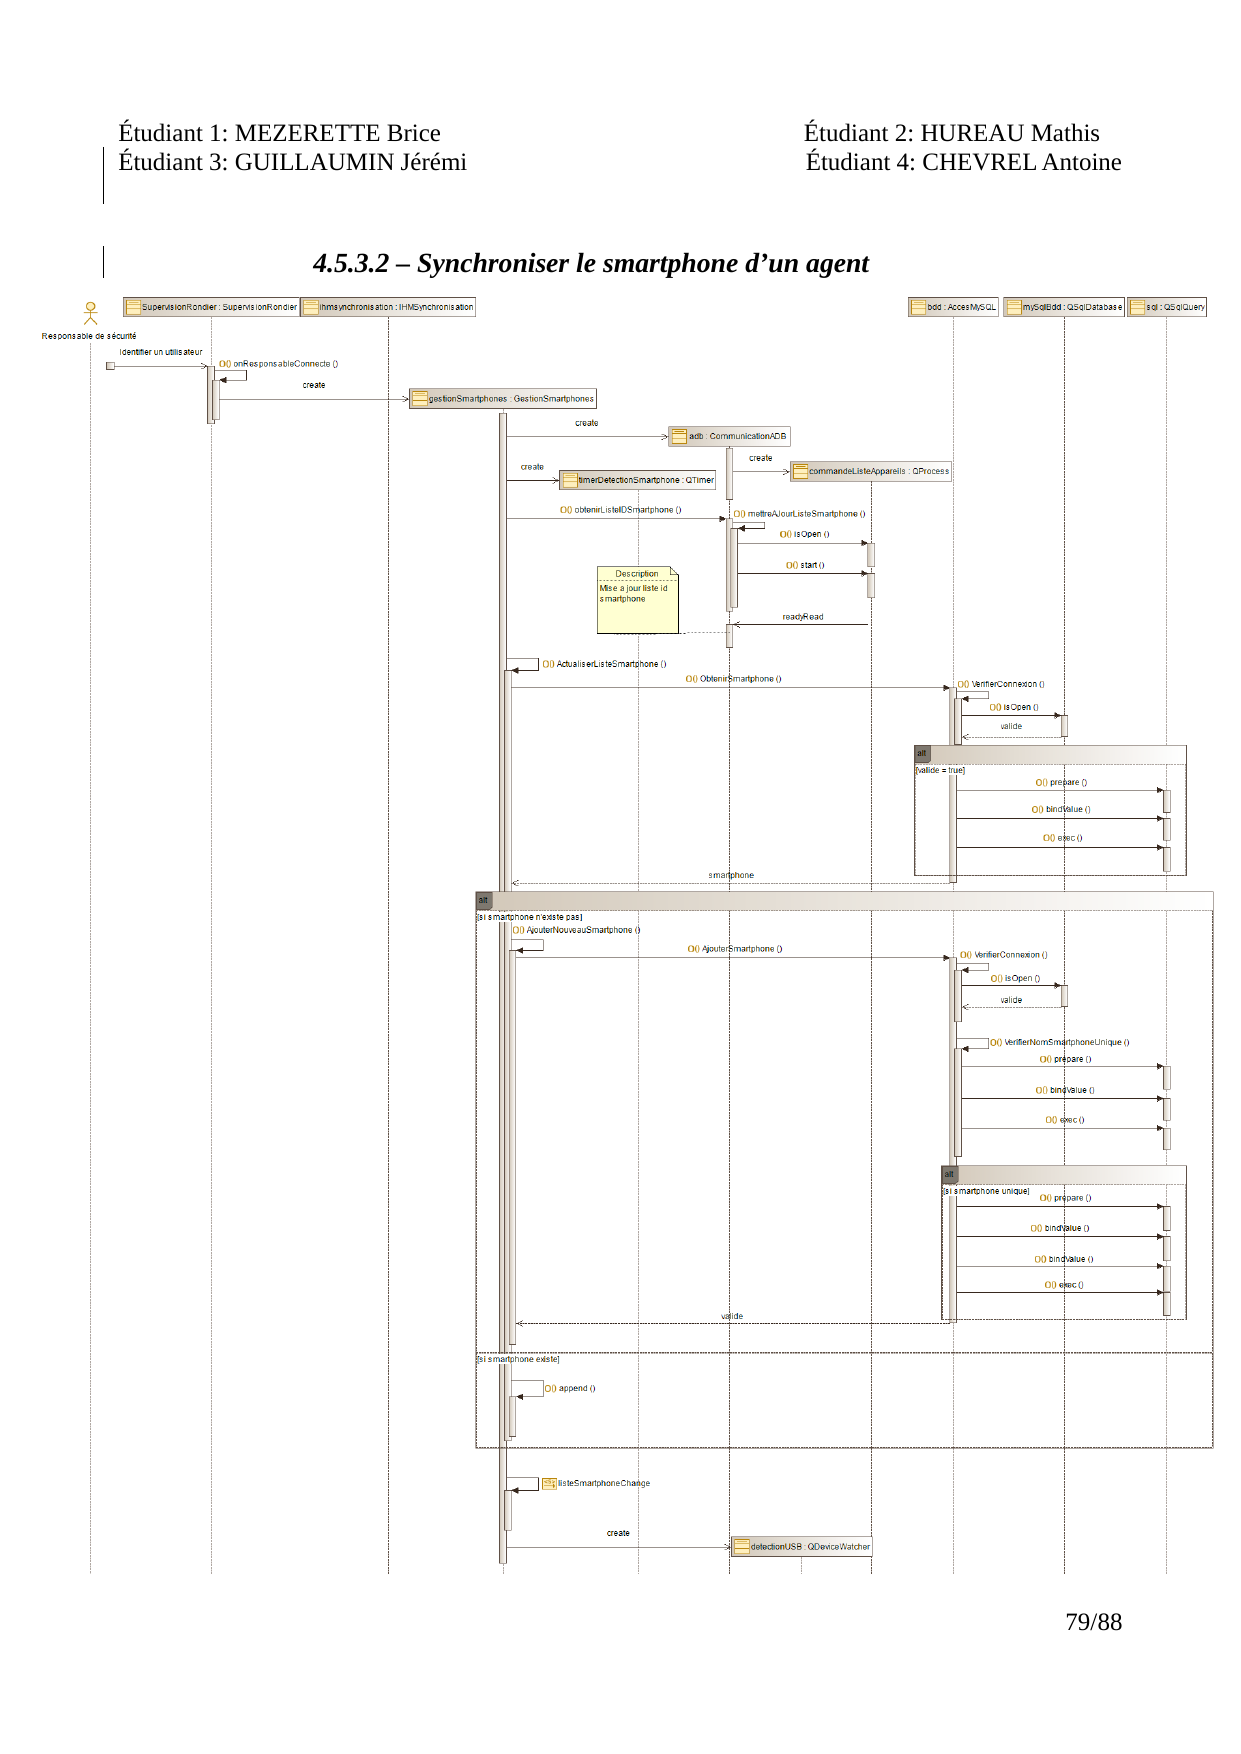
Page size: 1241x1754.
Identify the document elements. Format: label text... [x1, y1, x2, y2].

subtitle 4.5.3.2 – Synchroniser le smartphone d’un agent [118, 246, 1122, 278]
picture [20, 291, 1220, 1574]
